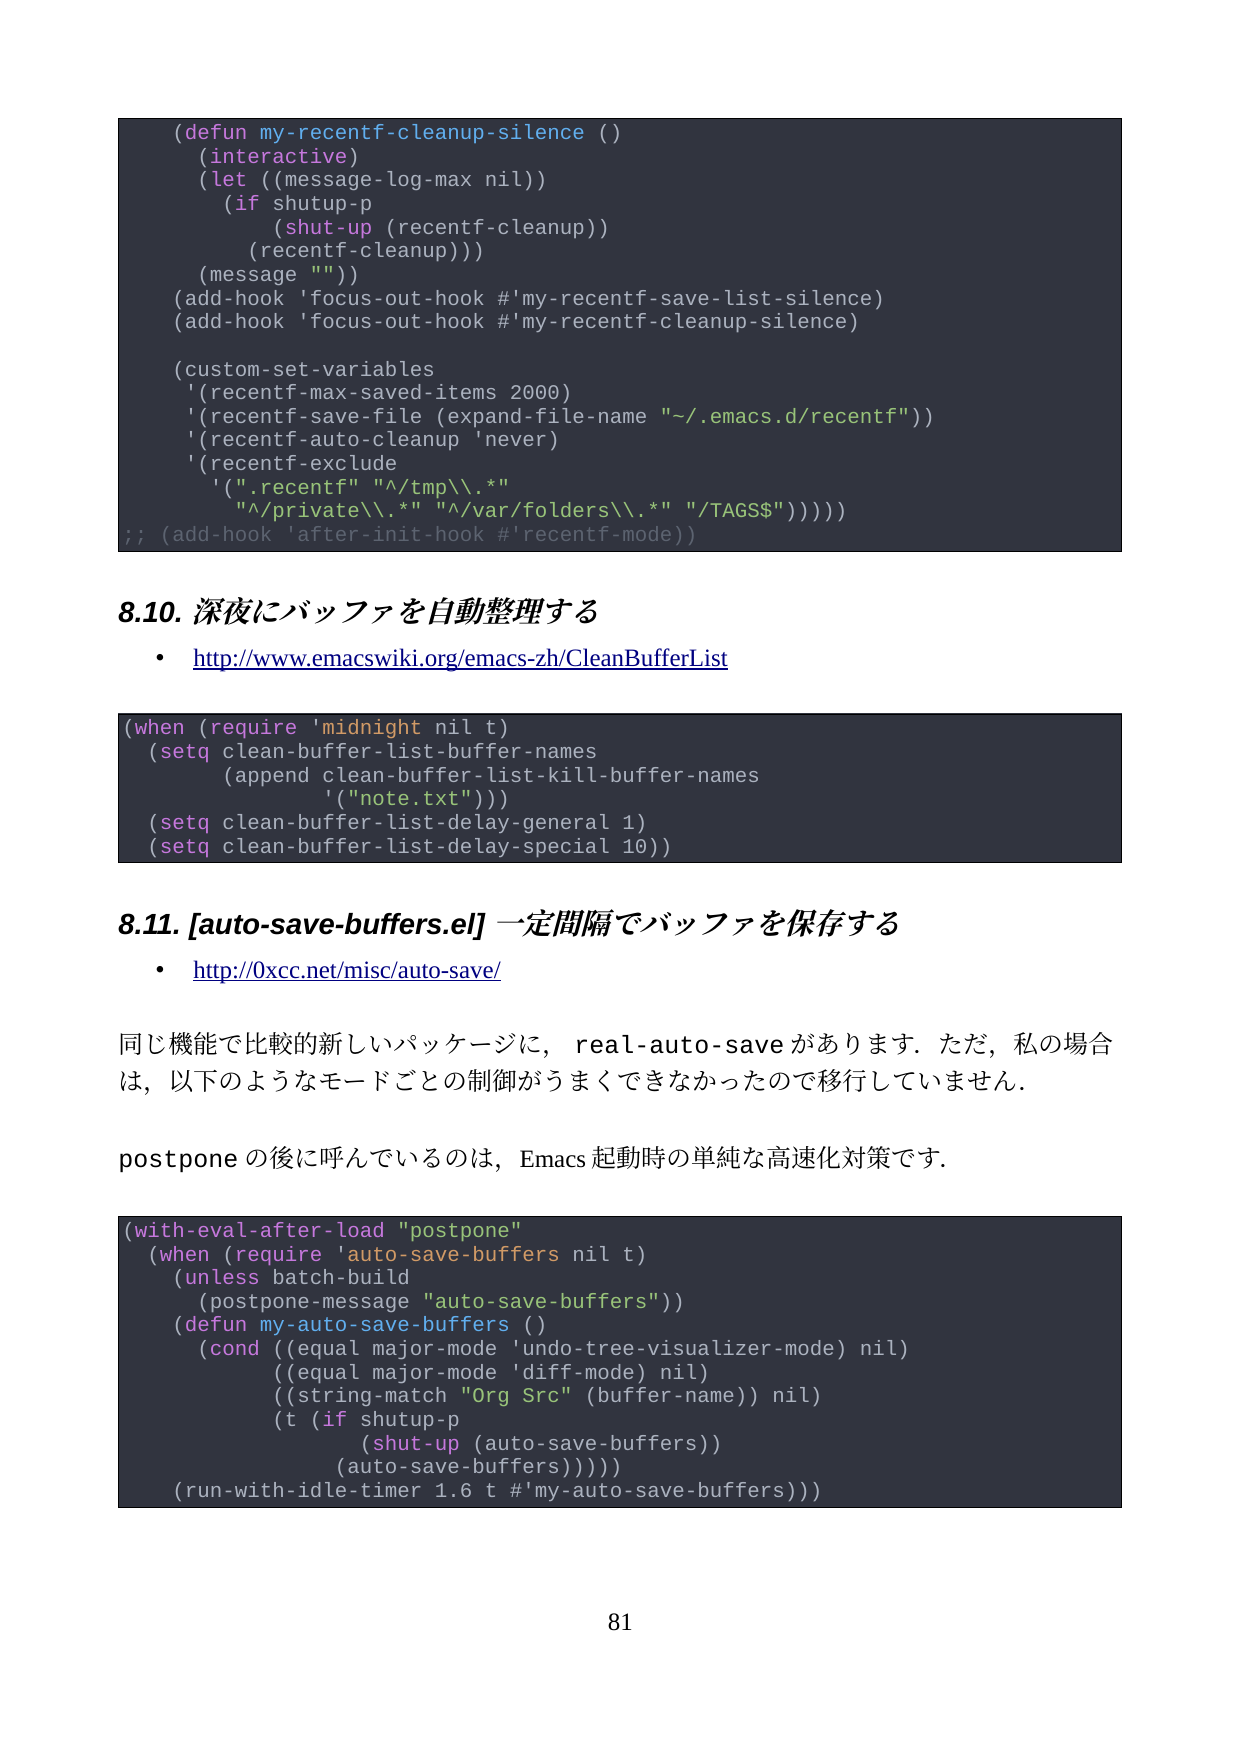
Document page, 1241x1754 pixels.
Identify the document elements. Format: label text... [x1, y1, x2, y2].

text (add-hook 'focus-out-hook #'my-recentf-save-list-silence) [119, 284, 1121, 307]
text (setq clean-buffer-list-delay-special 10)) [119, 832, 1121, 862]
text (cond ((equal major-mode 'undo-tree-visualizer-mode) nil) [119, 1334, 1121, 1358]
text (custom-set-variables [119, 354, 1121, 378]
text (when (require 'midnight nil t) [119, 715, 1121, 737]
text (setq clean-buffer-list-buffer-names [119, 737, 1121, 761]
text (recentf-cleanup))) [119, 236, 1121, 260]
text '(recentf-save-file (expand-file-name "~/.emacs.d/recentf")) [119, 402, 1121, 426]
text (append clean-buffer-list-kill-buffer-names [119, 761, 1121, 784]
text (when (require 'auto-save-buffers nil t) [119, 1239, 1121, 1263]
text '(recentf-auto-cleanup 'never) [119, 426, 1121, 449]
text "^/private\\.*" "^/var/folders\\.*" "/TAGS$"))))) [119, 496, 1121, 520]
text (message "")) [119, 260, 1121, 284]
text (interactive) [119, 142, 1121, 165]
text (with-eval-after-load "postpone" [119, 1217, 1121, 1239]
text '(recentf-max-saved-items 2000) [119, 378, 1121, 402]
subtitle 深夜にバッファを自動整理する [118, 589, 1122, 631]
text '(".recentf" "^/tmp\\.*" [119, 473, 1121, 496]
text (shut-up (recentf-cleanup)) [119, 213, 1121, 236]
text (setq clean-buffer-list-delay-general 1) [119, 808, 1121, 832]
text ((equal major-mode 'diff-mode) nil) [119, 1358, 1121, 1381]
text ;; (add-hook 'after-init-hook #'recentf-mode)) [119, 520, 1121, 551]
text (auto-save-buffers))))) [119, 1452, 1121, 1476]
text 同じ機能で比較的新しいパッケージに， real-auto-save があります．ただ，私の場合は，以下のようなモードごとの制御がうまくできなかったので移行していません． [118, 1025, 1122, 1126]
text (let ((message-log-max nil)) [119, 165, 1121, 189]
text (defun my-auto-save-buffers () [119, 1311, 1121, 1334]
subtitle [auto-save-buffers.el] 一定間隔でバッファを保存する [118, 901, 1122, 942]
text '("note.txt"))) [119, 784, 1121, 808]
text (shut-up (auto-save-buffers)) [119, 1429, 1121, 1452]
text (defun my-recentf-cleanup-silence () [119, 119, 1121, 142]
text '(recentf-exclude [119, 449, 1121, 473]
text (unless batch-build [119, 1263, 1121, 1287]
list http://0xcc.net/misc/auto-save/ [156, 955, 1122, 1012]
text (postpone-message "auto-save-buffers")) [119, 1287, 1121, 1311]
list http://www.emacswiki.org/emacs-zh/CleanBufferList [156, 643, 1122, 701]
text postpone の後に呼んでいるのは，Emacs起動時の単純な高速化対策です． [118, 1138, 1122, 1203]
text (run-with-idle-timer 1.6 t #'my-auto-save-buffers))) [119, 1476, 1121, 1507]
text ((string-match "Org Src" (buffer-name)) nil) [119, 1381, 1121, 1405]
text (if shutup-p [119, 189, 1121, 213]
text (t (if shutup-p [119, 1405, 1121, 1429]
text (add-hook 'focus-out-hook #'my-recentf-cleanup-silence) [119, 307, 1121, 331]
